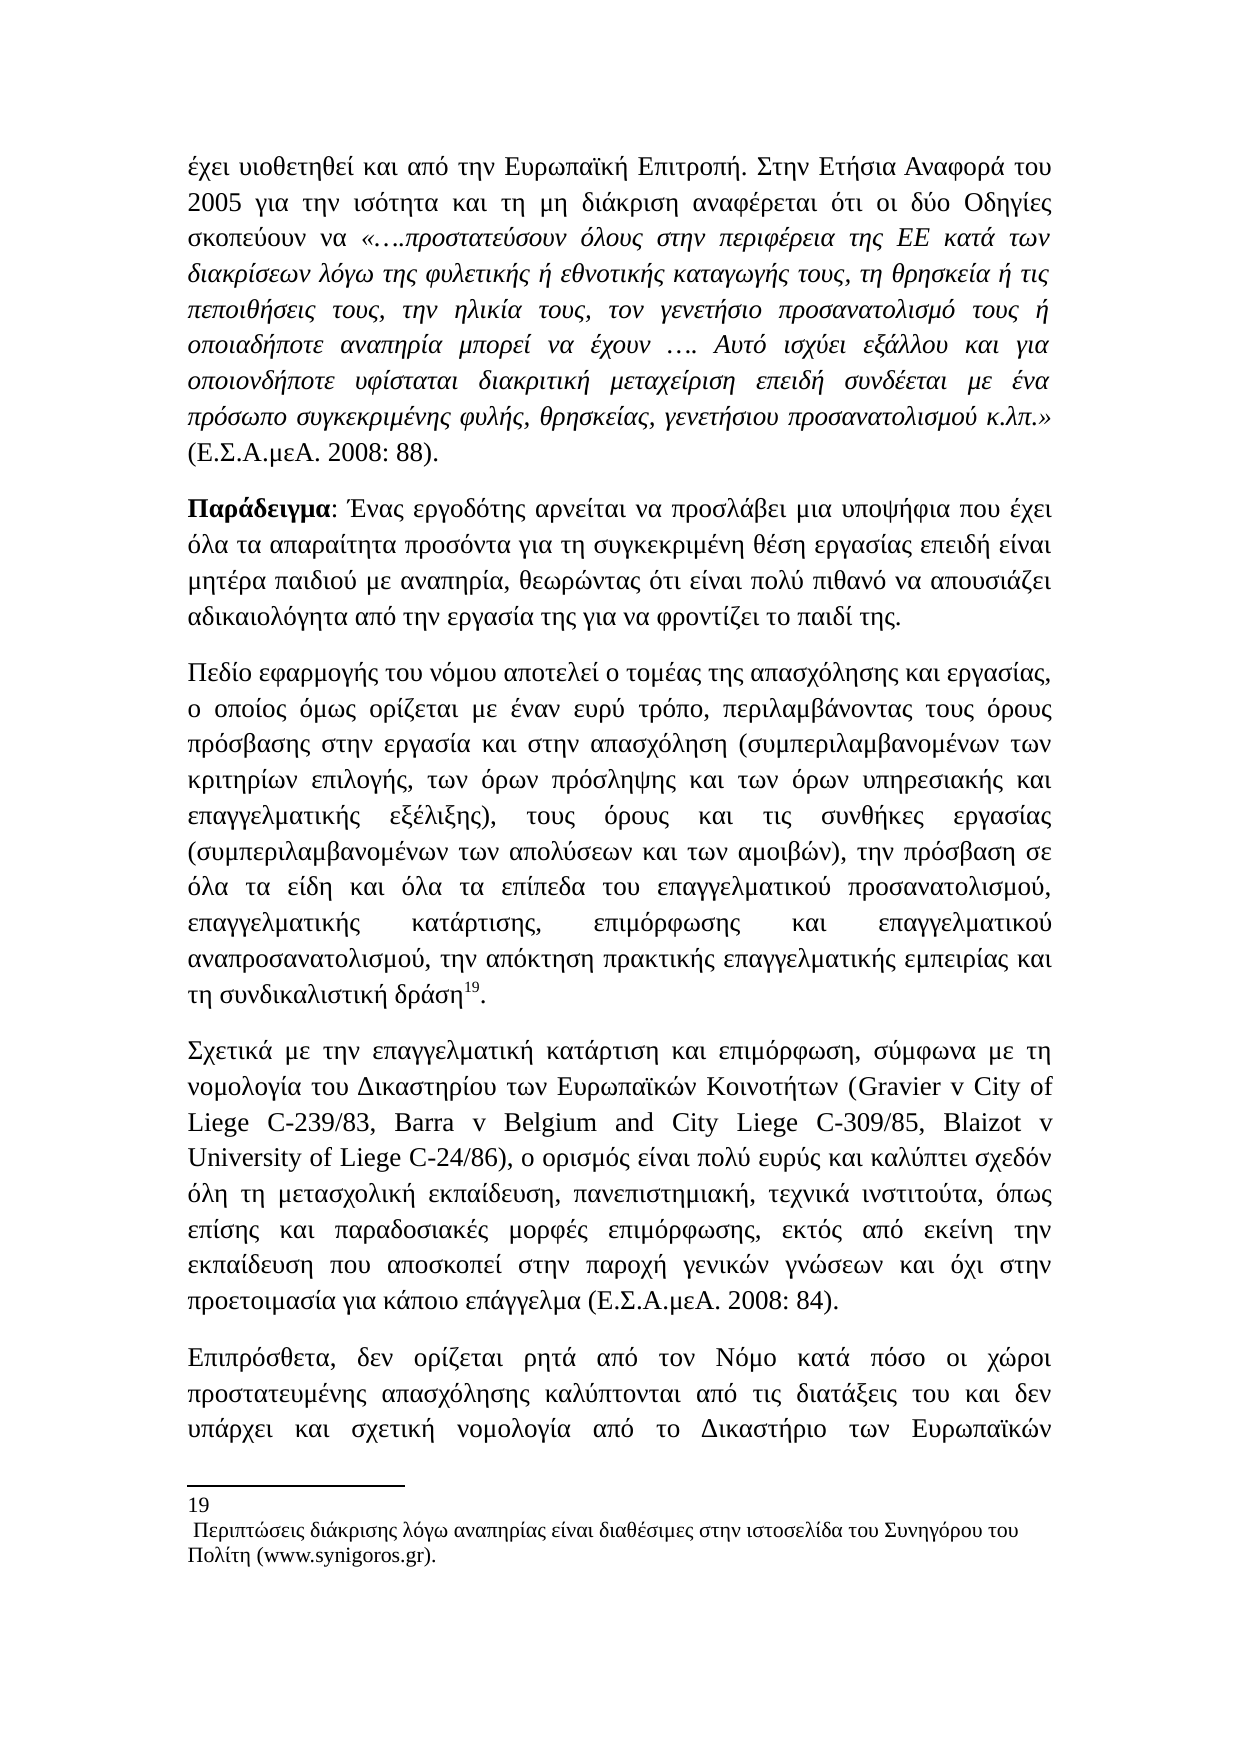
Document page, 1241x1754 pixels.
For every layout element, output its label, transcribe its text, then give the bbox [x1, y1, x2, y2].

text Σχετικά με την επαγγελματική κατάρτιση και επιμόρφωση, σύμφωνα με τη νομολογία του Δικαστηρίου των Ευρωπαϊκών Κοινοτήτων (Gravier v City of Liege C-239/83, Barra v Belgium and City Liege C-309/85, Blaizot v University of Liege C-24/86), ο ορισμός είναι πολύ ευρύς και καλύπτει σχεδόν όλη τη μετασχολική εκπαίδευση, πανεπιστημιακή, τεχνικά ινστιτούτα, όπως επίσης και παραδοσιακές μορφές επιμόρφωσης, εκτός από εκείνη την εκπαίδευση που αποσκοπεί στην παροχή γενικών γνώσεων και όχι στην προετοιμασία για κάποιο επάγγελμα (Ε.Σ.Α.μεΑ. 2008: 84). [187, 1034, 1053, 1316]
text Επιπρόσθετα, δεν ορίζεται ρητά από τον Νόμο κατά πόσο οι χώροι προστατευμένης απασχόλησης καλύπτονται από τις διατάξεις του και δεν υπάρχει και σχετική νομολογία από το Δικαστήριο των Ευρωπαϊκών [187, 1341, 1053, 1443]
text Περιπτώσεις διάκρισης λόγω αναπηρίας είναι διαθέσιμες στην ιστοσελίδα του Συνηγόρου του Πολίτη (www.synigoros.gr). [187, 1492, 1053, 1567]
text Παράδειγμα: Ένας εργοδότης αρνείται να προσλάβει μια υποψήφια που έχει όλα τα απαραίτητα προσόντα για τη συγκεκριμένη θέση εργασίας επειδή είναι μητέρα παιδιού με αναπηρία, θεωρώντας ότι είναι πολύ πιθανό να απουσιάζει αδικαιολόγητα από την εργασία της για να φροντίζει το παιδί της. [187, 492, 1053, 631]
text έχει υιοθετηθεί και από την Ευρωπαϊκή Επιτροπή. Στην Ετήσια Αναφορά του 2005 για την ισότητα και τη μη διάκριση αναφέρεται ότι οι δύο Οδηγίες σκοπεύουν να «….προστατεύσουν όλους στην περιφέρεια της ΕΕ κατά των διακρίσεων λόγω της φυλετικής ή εθνοτικής καταγωγής τους, τη θρησκεία ή τις πεποιθήσεις τους, την ηλικία τους, τον γενετήσιο προσανατολισμό τους ή οποιαδήποτε αναπηρία μπορεί να έχουν …. Αυτό ισχύει εξάλλου και για οποιονδήποτε υφίσταται διακριτική μεταχείριση επειδή συνδέεται με ένα πρόσωπο συγκεκριμένης φυλής, θρησκείας, γενετήσιου προσανατολισμού κ.λπ.» (Ε.Σ.Α.μεΑ. 2008: 88). [187, 150, 1053, 467]
text Πεδίο εφαρμογής του νόμου αποτελεί ο τομέας της απασχόλησης και εργασίας, ο οποίος όμως ορίζεται με έναν ευρύ τρόπο, περιλαμβάνοντας τους όρους πρόσβασης στην εργασία και στην απασχόληση (συμπεριλαμβανομένων των κριτηρίων επιλογής, των όρων πρόσληψης και των όρων υπηρεσιακής και επαγγελματικής εξέλιξης), τους όρους και τις συνθήκες εργασίας (συμπεριλαμβανομένων των απολύσεων και των αμοιβών), την πρόσβαση σε όλα τα είδη και όλα τα επίπεδα του επαγγελματικού προσανατολισμού, επαγγελματικής κατάρτισης, επιμόρφωσης και επαγγελματικού αναπροσανατολισμού, την απόκτηση πρακτικής επαγγελματικής εμπειρίας και τη συνδικαλιστική δράση. [187, 656, 1053, 1009]
